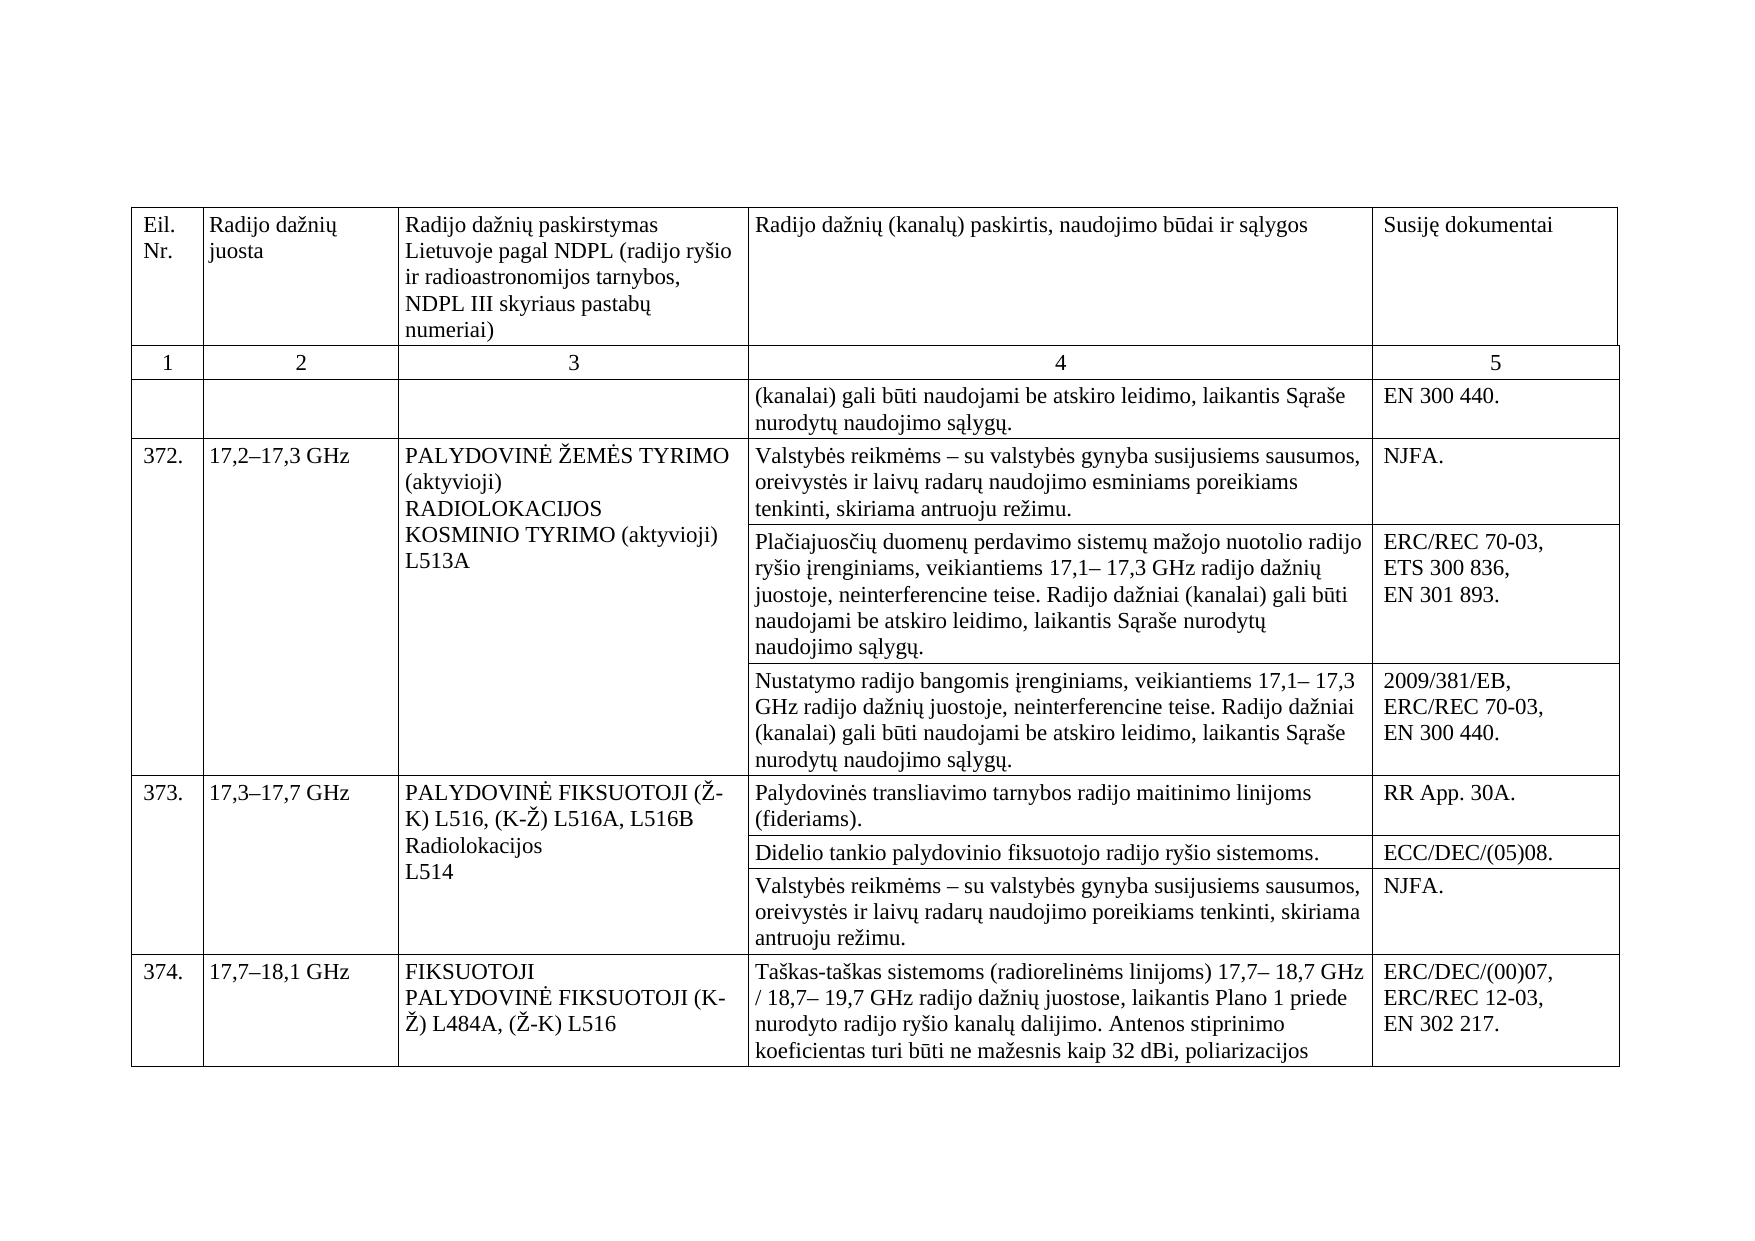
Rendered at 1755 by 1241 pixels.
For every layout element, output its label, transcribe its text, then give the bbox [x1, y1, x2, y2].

table_cell Valstybės reikmėms – su valstybės gynyba susijusiems sausumos, oreivystės ir laivų radarų naudojimo esminiams poreikiams tenkinti, skiriama antruoju režimu. [749, 439, 1372, 524]
table_cell Valstybės reikmėms – su valstybės gynyba susijusiems sausumos, oreivystės ir laivų radarų naudojimo poreikiams tenkinti, skiriama antruoju režimu. [749, 869, 1372, 954]
table_cell 2009/381/EB, ERC/REC 70-03, EN 300 440. [1373, 664, 1619, 775]
table_header Susiję dokumentai [1373, 208, 1617, 345]
table_cell 372. [132, 439, 203, 775]
table_cell [399, 380, 748, 438]
table_cell [132, 380, 203, 438]
table_cell FIKSUOTOJI PALYDOVINĖ FIKSUOTOJI (K-Ž) L484A, (Ž-K) L516 [399, 955, 748, 1066]
table_header Eil. Nr. [132, 208, 203, 345]
table_cell (kanalai) gali būti naudojami be atskiro leidimo, laikantis Sąraše nurodytų naudojimo sąlygų. [749, 380, 1372, 438]
table_cell RR App. 30A. [1373, 776, 1619, 834]
table_cell 4 [749, 346, 1372, 378]
table_header Radijo dažnių juosta [204, 208, 398, 345]
table_cell 373. [132, 776, 203, 954]
table_cell 17,3–17,7 GHz [204, 776, 398, 954]
table_cell PALYDOVINĖ ŽEMĖS TYRIMO (aktyvioji) RADIOLOKACIJOS KOSMINIO TYRIMO (aktyvioji) L513A [399, 439, 748, 775]
table_cell 2 [204, 346, 398, 378]
table_cell 3 [399, 346, 748, 378]
table_cell 374. [132, 955, 203, 1066]
table_header Radijo dažnių (kanalų) paskirtis, naudojimo būdai ir sąlygos [749, 208, 1372, 345]
table_cell 1 [132, 346, 203, 378]
table_cell Palydovinės transliavimo tarnybos radijo maitinimo linijoms (fideriams). [749, 776, 1372, 834]
table_header Radijo dažnių paskirstymas Lietuvoje pagal NDPL (radijo ryšio ir radioastronomijos tarnybos, NDPL III skyriaus pastabų numeriai) [399, 208, 748, 345]
table_cell Plačiajuosčių duomenų perdavimo sistemų mažojo nuotolio radijo ryšio įrenginiams, veikiantiems 17,1– 17,3 GHz radijo dažnių juostoje, neinterferencine teise. Radijo dažniai (kanalai) gali būti naudojami be atskiro leidimo, laikantis Sąraše nurodytų naudojimo sąlygų. [749, 525, 1372, 663]
table_cell Didelio tankio palydovinio fiksuotojo radijo ryšio sistemoms. [749, 836, 1372, 868]
table_cell ECC/DEC/(05)08. [1373, 836, 1619, 868]
table_cell ERC/REC 70-03, ETS 300 836, EN 301 893. [1373, 525, 1619, 663]
table_cell 5 [1373, 346, 1619, 378]
table_cell NJFA. [1373, 869, 1619, 954]
table_cell PALYDOVINĖ FIKSUOTOJI (Ž-K) L516, (K-Ž) L516A, L516B Radiolokacijos L514 [399, 776, 748, 954]
table_cell [204, 380, 398, 438]
table_cell Taškas-taškas sistemoms (radiorelinėms linijoms) 17,7– 18,7 GHz / 18,7– 19,7 GHz radijo dažnių juostose, laikantis Plano 1 priede nurodyto radijo ryšio kanalų dalijimo. Antenos stiprinimo koeficientas turi būti ne mažesnis kaip 32 dBi, poliarizacijos [749, 955, 1372, 1066]
table_cell ERC/DEC/(00)07, ERC/REC 12-03, EN 302 217. [1373, 955, 1619, 1066]
table_cell NJFA. [1373, 439, 1619, 524]
table_cell EN 300 440. [1373, 380, 1619, 438]
table_cell 17,2–17,3 GHz [204, 439, 398, 775]
table_cell Nustatymo radijo bangomis įrenginiams, veikiantiems 17,1– 17,3 GHz radijo dažnių juostoje, neinterferencine teise. Radijo dažniai (kanalai) gali būti naudojami be atskiro leidimo, laikantis Sąraše nurodytų naudojimo sąlygų. [749, 664, 1372, 775]
table_cell 17,7–18,1 GHz [204, 955, 398, 1066]
